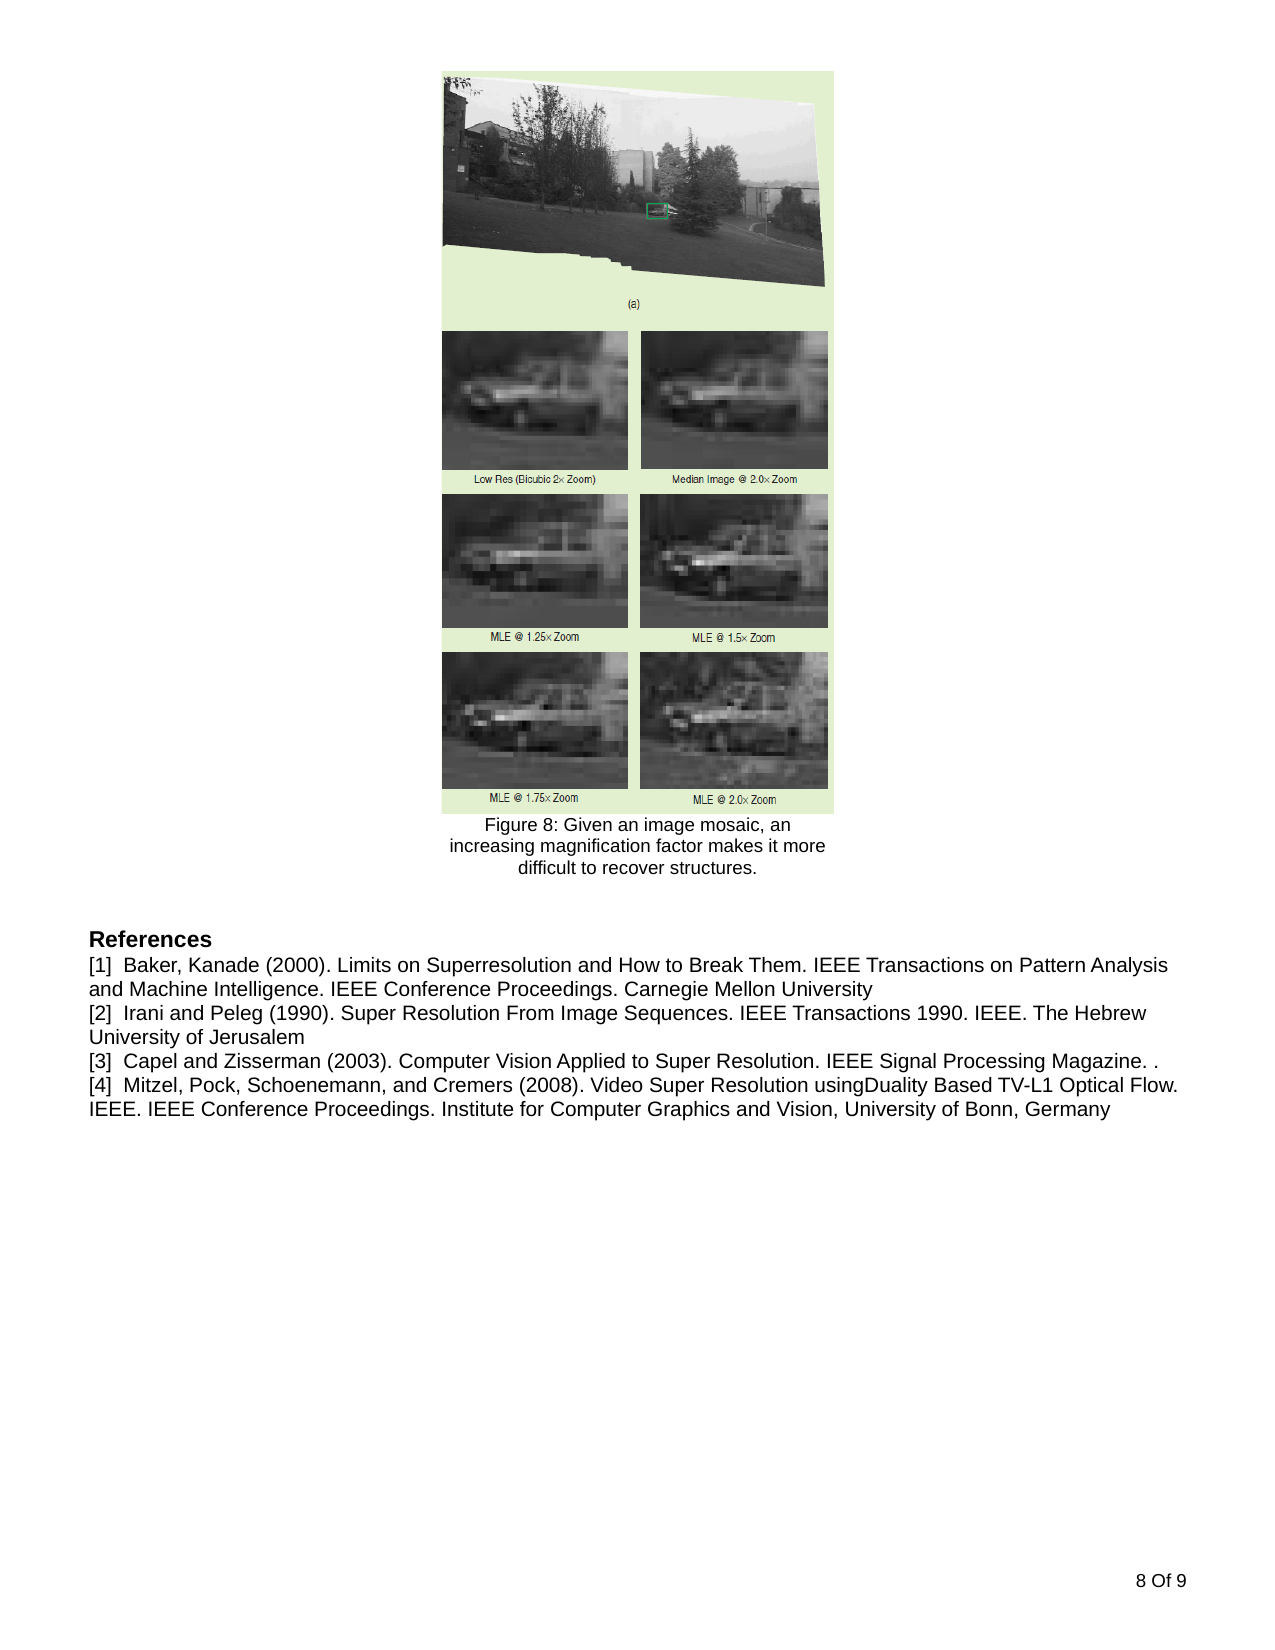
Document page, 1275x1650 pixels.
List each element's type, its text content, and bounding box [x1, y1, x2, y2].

text [3] Capel and Zisserman (2003). Computer Vision Applied to Super Resolution. IEEE Signal Processing Magazine. . [88, 1048, 1186, 1072]
text [2] Irani and Peleg (1990). Super Resolution From Image Sequences. IEEE Transactions 1990. IEEE. The Hebrew University of Jerusalem [88, 1001, 1186, 1048]
text [1] Baker, Kanade (2000). Limits on Superresolution and How to Break Them. IEEE Transactions on Pattern Analysis and Machine Intelligence. IEEE Conference Proceedings. Carnegie Mellon University [88, 953, 1186, 1001]
text Figure 8: Given an image mosaic, an increasing magnification factor makes it more difficult to recover structures. [441, 814, 834, 878]
picture [441, 71, 834, 814]
text [4] Mitzel, Pock, Schoenemann, and Cremers (2008). Video Super Resolution usingDuality Based TV-L1 Optical Flow. IEEE. IEEE Conference Proceedings. Institute for Computer Graphics and Vision, University of Bonn, Germany [88, 1072, 1186, 1120]
subtitle References [88, 926, 1186, 953]
